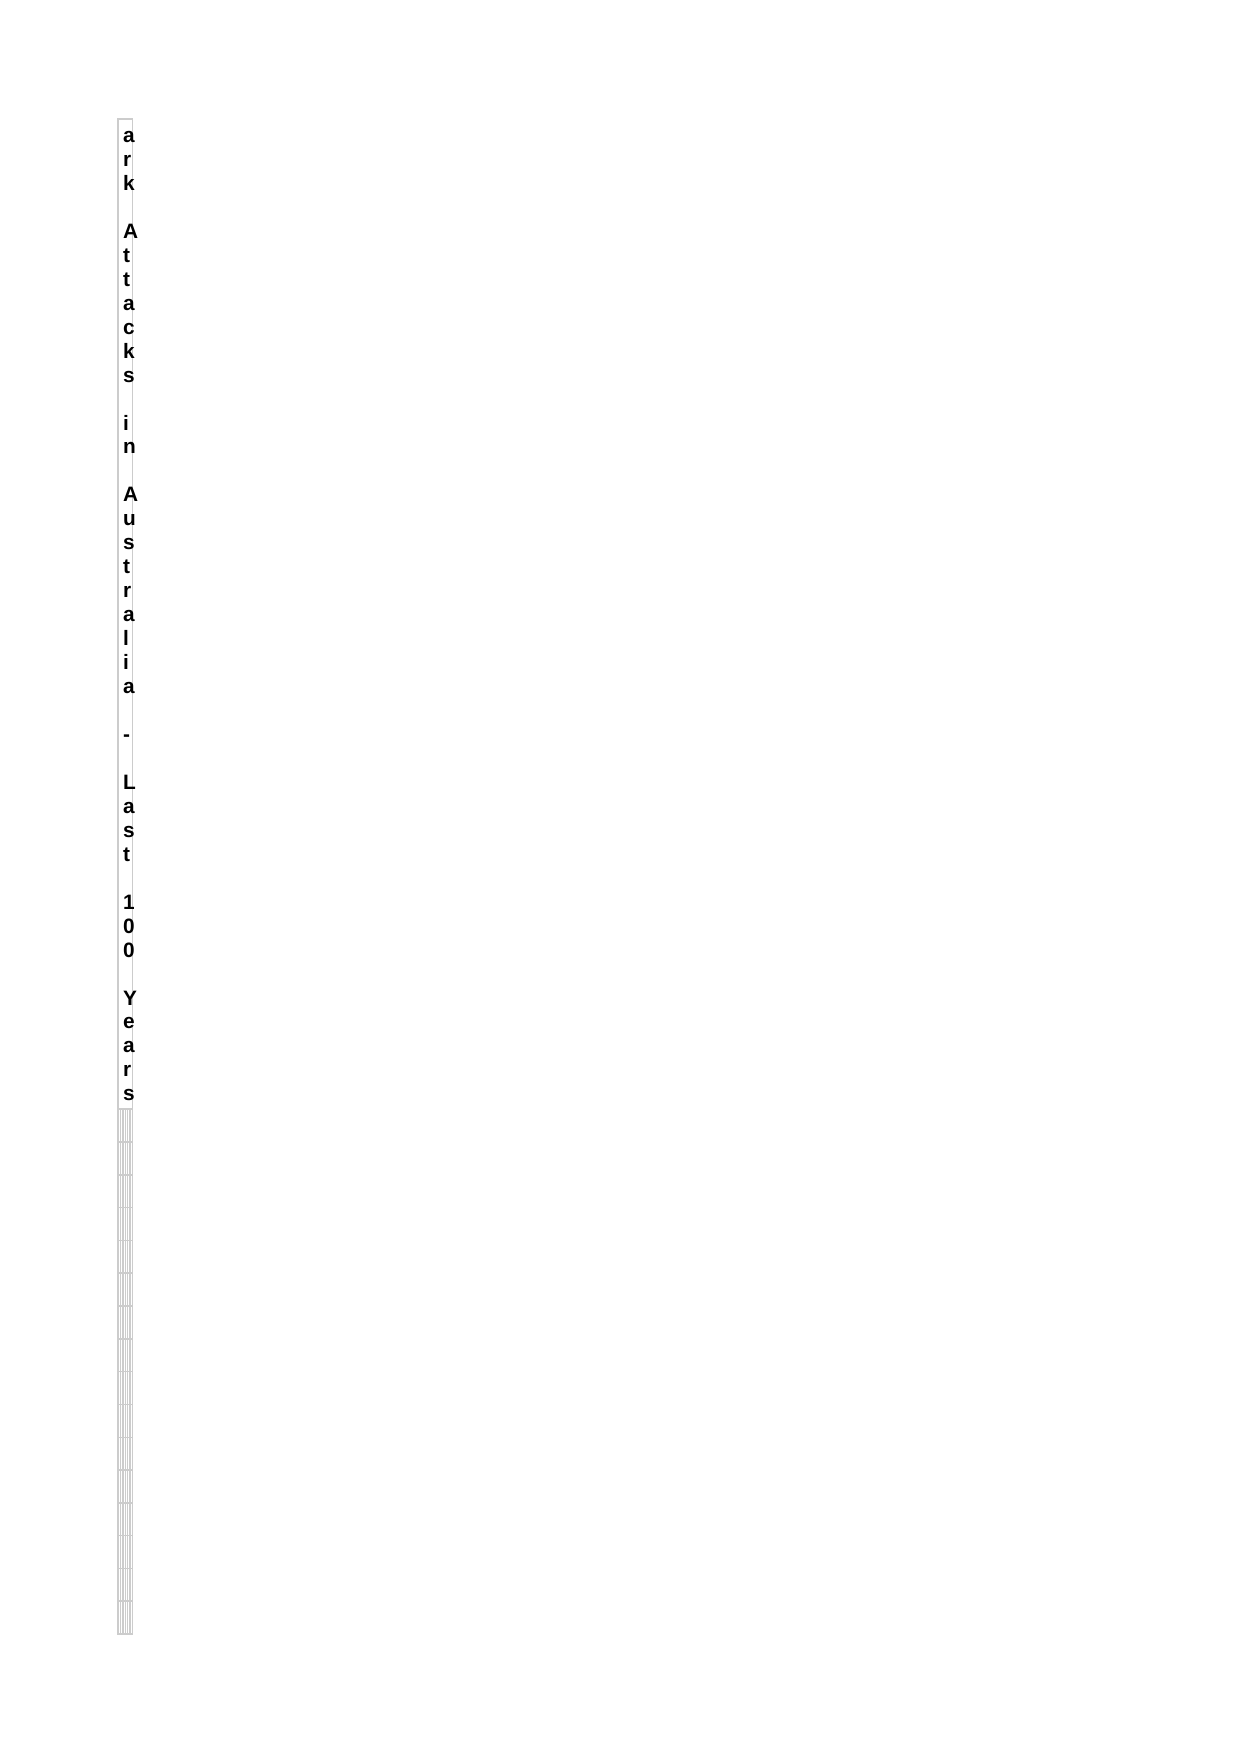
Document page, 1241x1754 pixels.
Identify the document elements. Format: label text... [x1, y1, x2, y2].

table_header Shark Attacks in Australia - Last 100 Years [119, 120, 132, 1108]
